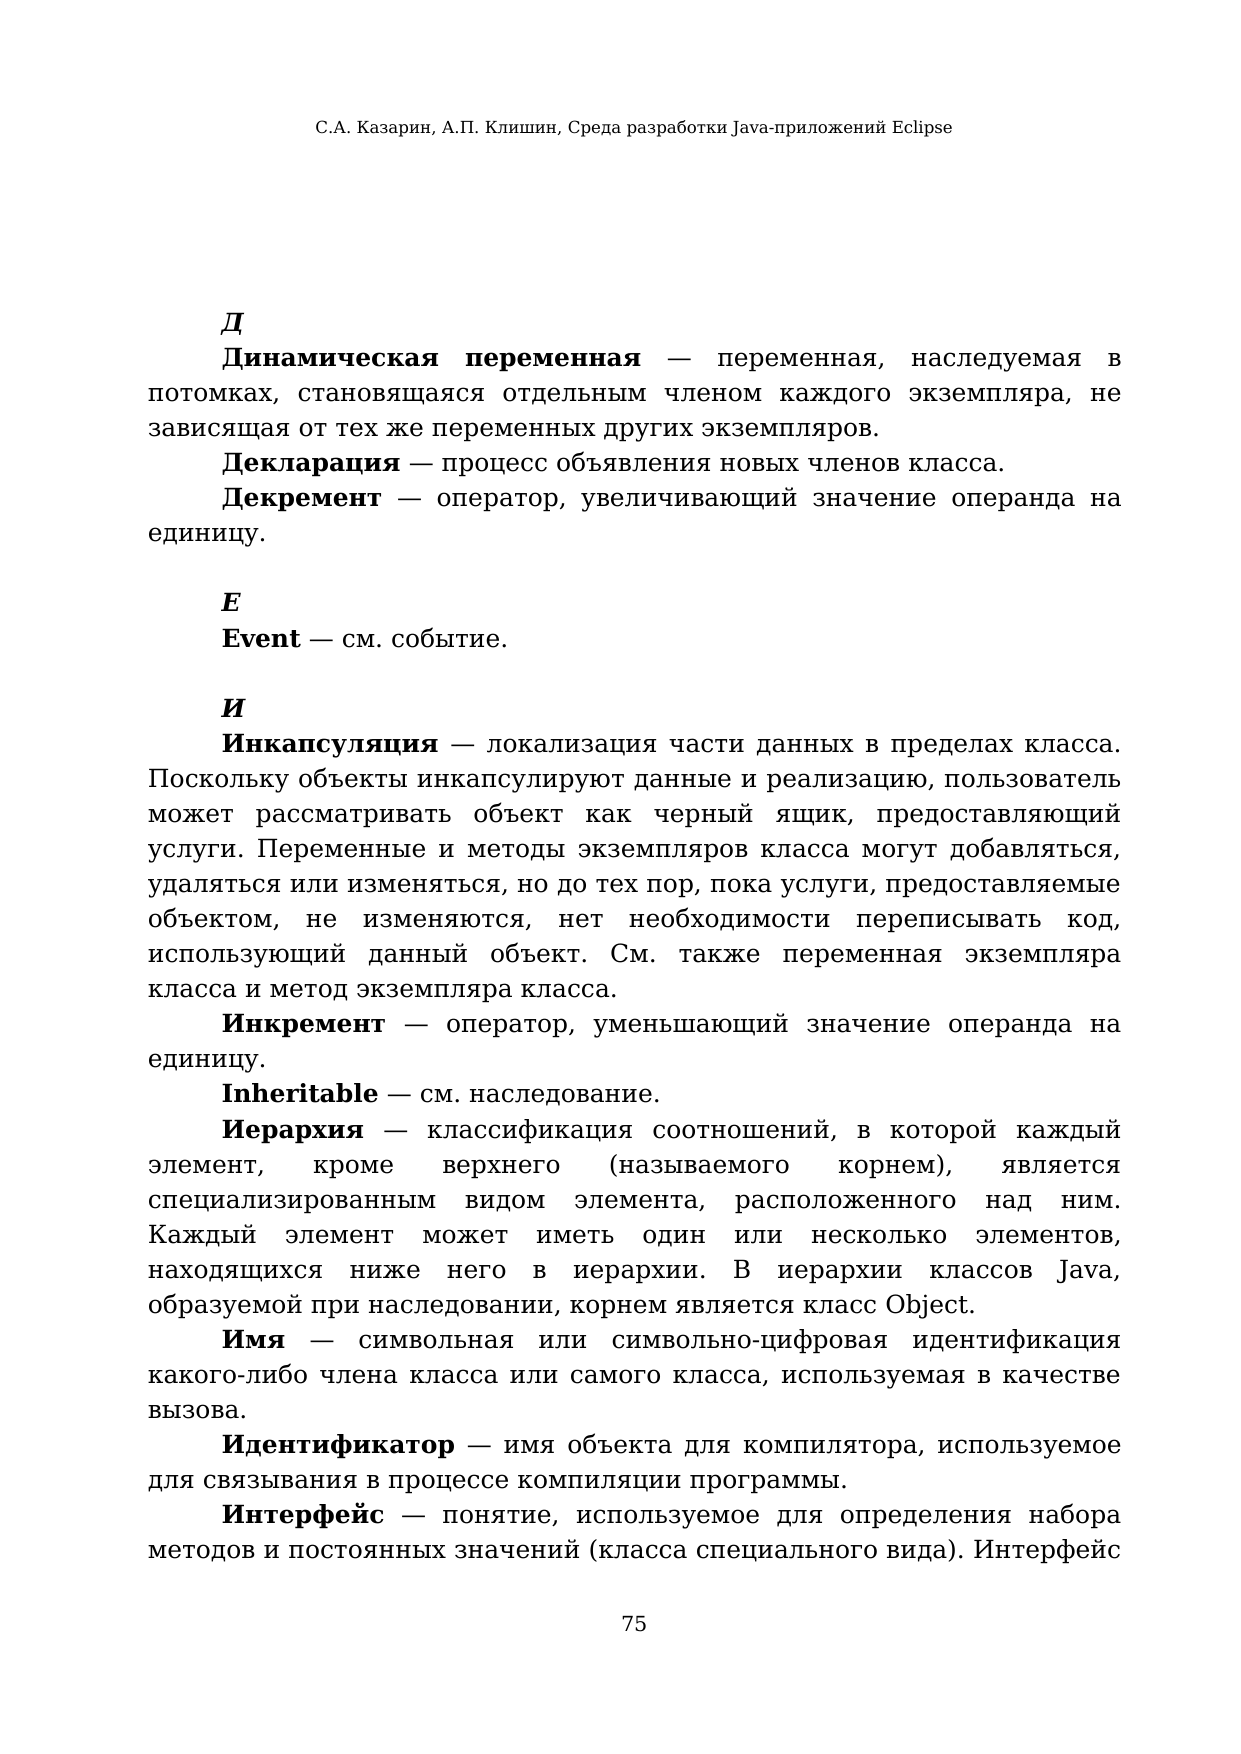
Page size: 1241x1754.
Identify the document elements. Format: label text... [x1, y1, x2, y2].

text Интерфейс — понятие, используемое для определения набора методов и постоянных значений (класса специального вида). Интерфейс [148, 1500, 1122, 1565]
text Иерархия — классификация соотношений, в которой каждый элемент, кроме верхнего (называемого корнем), является специализированным видом элемента, расположенного над ним. Каждый элемент может иметь один или несколько элементов, находящихся ниже него в иерархии. В иерархии классов Java, образуемой при наследовании, корнем является класс Object. [148, 1115, 1122, 1319]
text Е [148, 588, 1122, 618]
text Имя — символьная или символьно-цифровая идентификация какого-либо члена класса или самого класса, используемая в качестве вызова. [148, 1325, 1122, 1424]
text Инкапсуляция — локализация части данных в пределах класса. Поскольку объекты инкапсулируют данные и реализацию, пользователь может рассматривать объект как черный ящик, предоставляющий услуги. Переменные и методы экземпляров класса могут добавляться, удаляться или изменяться, но до тех пор, пока услуги, предоставляемые объектом, не изменяются, нет необходимости переписывать код, использующий данный объект. См. также переменная экземпляра класса и метод экземпляра класса. [148, 729, 1122, 1003]
text Идентификатор — имя объекта для компилятора, используемое для связывания в процессе компиляции программы. [148, 1430, 1122, 1494]
text Декремент — оператор, увеличивающий значение операнда на единицу. [148, 483, 1122, 548]
text Динамическая переменная — переменная, наследуемая в потомках, становящаяся отдельным членом каждого экземпляра, не зависящая от тех же переменных других экземпляров. [148, 343, 1122, 442]
text Декларация — процесс объявления новых членов класса. [148, 448, 1122, 477]
text Инкремент — оператор, уменьшающий значение операнда на единицу. [148, 1009, 1122, 1074]
text Д [148, 308, 1122, 337]
text Event — см. событие. [148, 624, 1122, 653]
text И [148, 694, 1122, 723]
text Inheritable — см. наследование. [148, 1079, 1122, 1109]
